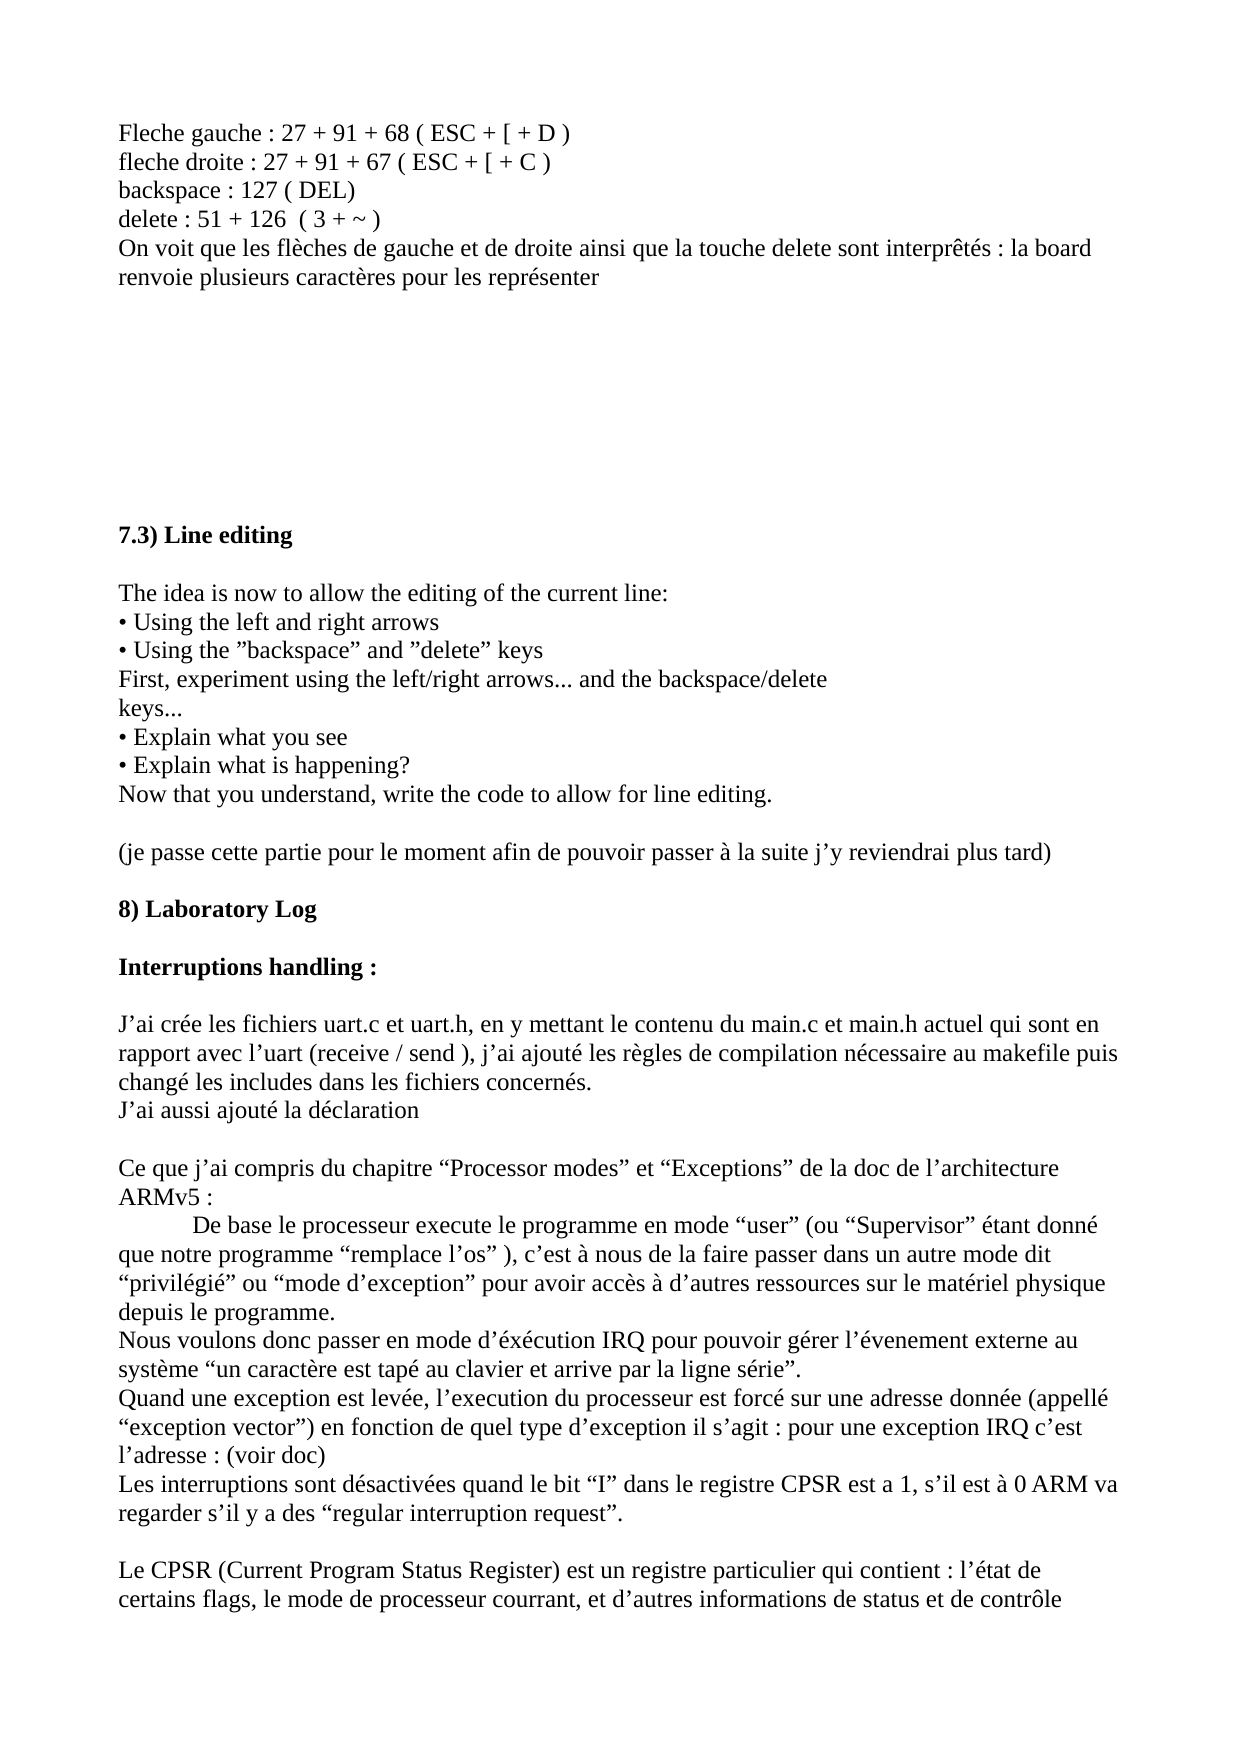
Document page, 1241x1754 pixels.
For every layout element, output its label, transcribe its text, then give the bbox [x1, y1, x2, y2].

text J’ai crée les fichiers uart.c et uart.h, en y mettant le contenu du main.c et main.h actuel qui sont en rapport avec l’uart (receive / send ), j’ai ajouté les règles de compilation nécessaire au makefile puis changé les includes dans les fichiers concernés. [118, 1009, 1122, 1096]
text Le CPSR (Current Program Status Register) est un registre particulier qui contient : l’état de certains flags, le mode de processeur courrant, et d’autres informations de status et de contrôle [118, 1556, 1122, 1613]
text 7.3) Line editing [118, 521, 1122, 549]
text keys... [118, 693, 1122, 722]
text Nous voulons donc passer en mode d’éxécution IRQ pour pouvoir gérer l’évenement externe au système “un caractère est tapé au clavier et arrive par la ligne série”. [118, 1326, 1122, 1383]
text delete : 51 + 126 ( 3 + ~ ) [118, 204, 1122, 233]
text fleche droite : 27 + 91 + 67 ( ESC + [ + C ) [118, 147, 1122, 176]
text (je passe cette partie pour le moment afin de pouvoir passer à la suite j’y reviendrai plus tard) [118, 837, 1122, 866]
text backspace : 127 ( DEL) [118, 176, 1122, 204]
text Now that you understand, write the code to allow for line editing. [118, 779, 1122, 808]
text Quand une exception est levée, l’execution du processeur est forcé sur une adresse donnée (appellé “exception vector”) en fonction de quel type d’exception il s’agit : pour une exception IRQ c’est l’adresse : (voir doc) [118, 1383, 1122, 1469]
text Les interruptions sont désactivées quand le bit “I” dans le registre CPSR est a 1, s’il est à 0 ARM va regarder s’il y a des “regular interruption request”. [118, 1469, 1122, 1527]
text The idea is now to allow the editing of the current line: [118, 578, 1122, 607]
text On voit que les flèches de gauche et de droite ainsi que la touche delete sont interprêtés : la board renvoie plusieurs caractères pour les représenter [118, 233, 1122, 291]
text Ce que j’ai compris du chapitre “Processor modes” et “Exceptions” de la doc de l’architecture ARMv5 : [118, 1153, 1122, 1211]
text 8) Laboratory Log [118, 894, 1122, 923]
text J’ai aussi ajouté la déclaration [118, 1096, 1122, 1124]
text First, experiment using the left/right arrows... and the backspace/delete [118, 664, 1122, 693]
text • Using the ”backspace” and ”delete” keys [118, 636, 1122, 664]
text • Using the left and right arrows [118, 607, 1122, 636]
text Interruptions handling : [118, 952, 1122, 981]
text • Explain what you see [118, 722, 1122, 751]
text De base le processeur execute le programme en mode “user” (ou “Supervisor” étant donné que notre programme “remplace l’os” ), c’est à nous de la faire passer dans un autre mode dit “privilégié” ou “mode d’exception” pour avoir accès à d’autres ressources sur le matériel physique depuis le programme. [118, 1211, 1122, 1326]
text • Explain what is happening? [118, 751, 1122, 779]
text Fleche gauche : 27 + 91 + 68 ( ESC + [ + D ) [118, 118, 1122, 147]
